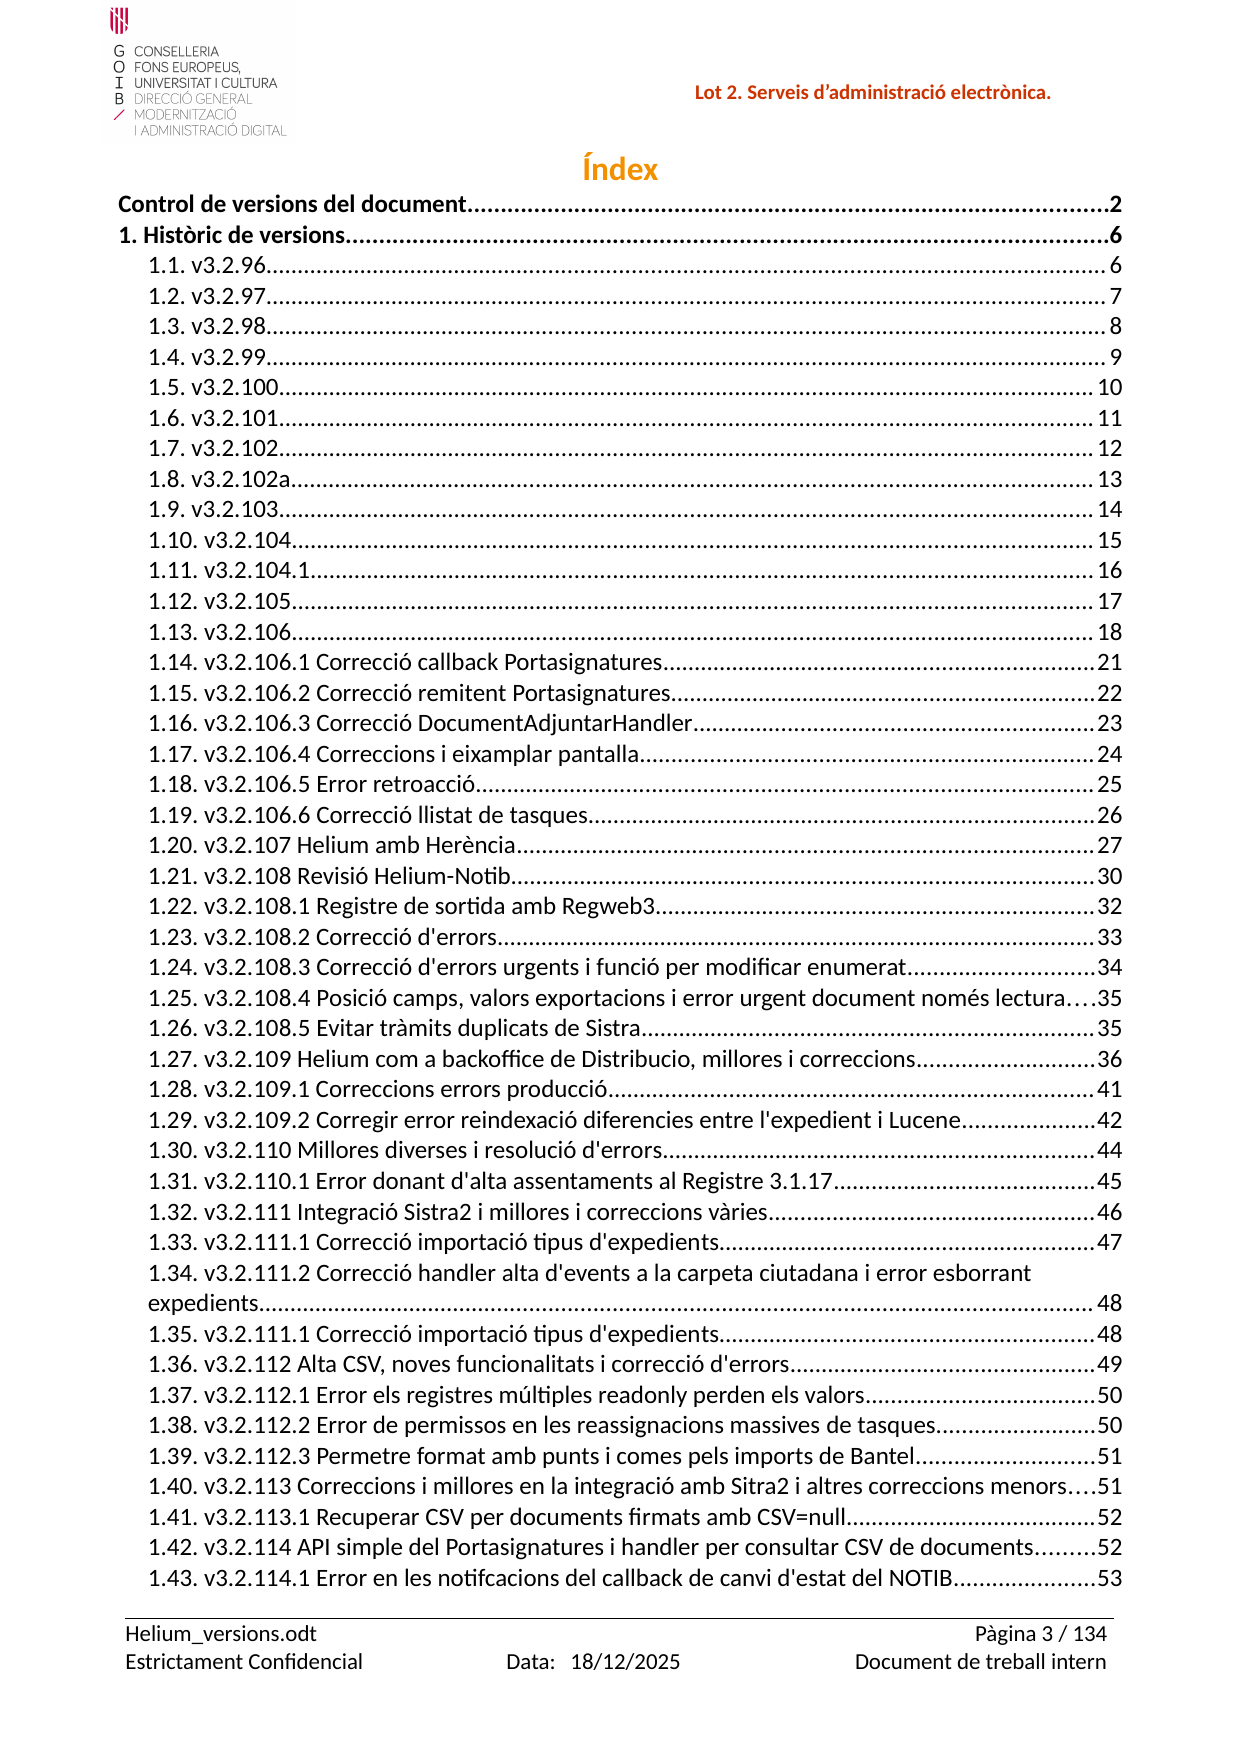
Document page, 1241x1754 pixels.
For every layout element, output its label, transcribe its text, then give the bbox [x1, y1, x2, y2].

text 1.28. v3.2.109.1 Correccions errors producció 41 [148, 1073, 1122, 1104]
text 1.15. v3.2.106.2 Correcció remitent Portasignatures 22 [148, 677, 1122, 707]
text 1.7. v3.2.102 12 [148, 433, 1122, 463]
text 1.9. v3.2.103 14 [148, 494, 1122, 524]
text 1.2. v3.2.97 7 [148, 280, 1122, 311]
text 1.13. v3.2.106 18 [148, 616, 1122, 646]
text 1.8. v3.2.102a 13 [148, 463, 1122, 494]
text 1.21. v3.2.108 Revisió Helium-Notib 30 [148, 860, 1122, 890]
text 1.1. v3.2.96 6 [148, 249, 1122, 280]
text 1.42. v3.2.114 API simple del Portasignatures i handler per consultar CSV de documents 52 [148, 1531, 1122, 1562]
text 1. Històric de versions 6 [118, 219, 1122, 249]
text 1.32. v3.2.111 Integració Sistra2 i millores i correccions vàries 46 [148, 1196, 1122, 1226]
text 1.26. v3.2.108.5 Evitar tràmits duplicats de Sistra 35 [148, 1012, 1122, 1043]
text 1.38. v3.2.112.2 Error de permissos en les reassignacions massives de tasques 50 [148, 1409, 1122, 1440]
text Índex [118, 148, 1122, 188]
text 1.41. v3.2.113.1 Recuperar CSV per documents firmats amb CSV=null 52 [148, 1501, 1122, 1531]
text 1.36. v3.2.112 Alta CSV, noves funcionalitats i correcció d'errors 49 [148, 1348, 1122, 1379]
text 1.12. v3.2.105 17 [148, 585, 1122, 616]
text 1.14. v3.2.106.1 Correcció callback Portasignatures 21 [148, 646, 1122, 677]
text 1.43. v3.2.114.1 Error en les notifcacions del callback de canvi d'estat del NOTIB 53 [148, 1562, 1122, 1592]
text 1.34. v3.2.111.2 Correcció handler alta d'events a la carpeta ciutadana i error esborrant expedients 48 [148, 1257, 1122, 1318]
text 1.35. v3.2.111.1 Correcció importació tipus d'expedients 48 [148, 1318, 1122, 1348]
text 1.31. v3.2.110.1 Error donant d'alta assentaments al Registre 3.1.17 45 [148, 1165, 1122, 1196]
text 1.23. v3.2.108.2 Correcció d'errors 33 [148, 921, 1122, 951]
text 1.40. v3.2.113 Correccions i millores en la integració amb Sitra2 i altres correccions menors 51 [148, 1470, 1122, 1501]
picture [100, 0, 297, 144]
text 1.22. v3.2.108.1 Registre de sortida amb Regweb3 32 [148, 890, 1122, 921]
text 1.16. v3.2.106.3 Correcció DocumentAdjuntarHandler 23 [148, 707, 1122, 738]
text 1.11. v3.2.104.1 16 [148, 555, 1122, 585]
text 1.29. v3.2.109.2 Corregir error reindexació diferencies entre l'expedient i Lucene 42 [148, 1104, 1122, 1134]
text 1.10. v3.2.104 15 [148, 524, 1122, 555]
text 1.33. v3.2.111.1 Correcció importació tipus d'expedients 47 [148, 1226, 1122, 1257]
text 1.39. v3.2.112.3 Permetre format amb punts i comes pels imports de Bantel 51 [148, 1440, 1122, 1470]
text 1.17. v3.2.106.4 Correccions i eixamplar pantalla 24 [148, 738, 1122, 768]
text 1.5. v3.2.100 10 [148, 372, 1122, 402]
text 1.27. v3.2.109 Helium com a backoffice de Distribucio, millores i correccions 36 [148, 1043, 1122, 1073]
text 1.20. v3.2.107 Helium amb Herència 27 [148, 829, 1122, 860]
text 1.30. v3.2.110 Millores diverses i resolució d'errors 44 [148, 1134, 1122, 1165]
text Control de versions del document 2 [118, 188, 1122, 219]
text 1.18. v3.2.106.5 Error retroacció 25 [148, 768, 1122, 799]
text 1.4. v3.2.99 9 [148, 341, 1122, 372]
text 1.19. v3.2.106.6 Correcció llistat de tasques 26 [148, 799, 1122, 829]
text 1.24. v3.2.108.3 Correcció d'errors urgents i funció per modificar enumerat 34 [148, 951, 1122, 982]
text 1.3. v3.2.98 8 [148, 311, 1122, 341]
text 1.37. v3.2.112.1 Error els registres múltiples readonly perden els valors 50 [148, 1379, 1122, 1409]
text 1.25. v3.2.108.4 Posició camps, valors exportacions i error urgent document només lectura 35 [148, 982, 1122, 1012]
text 1.6. v3.2.101 11 [148, 402, 1122, 433]
